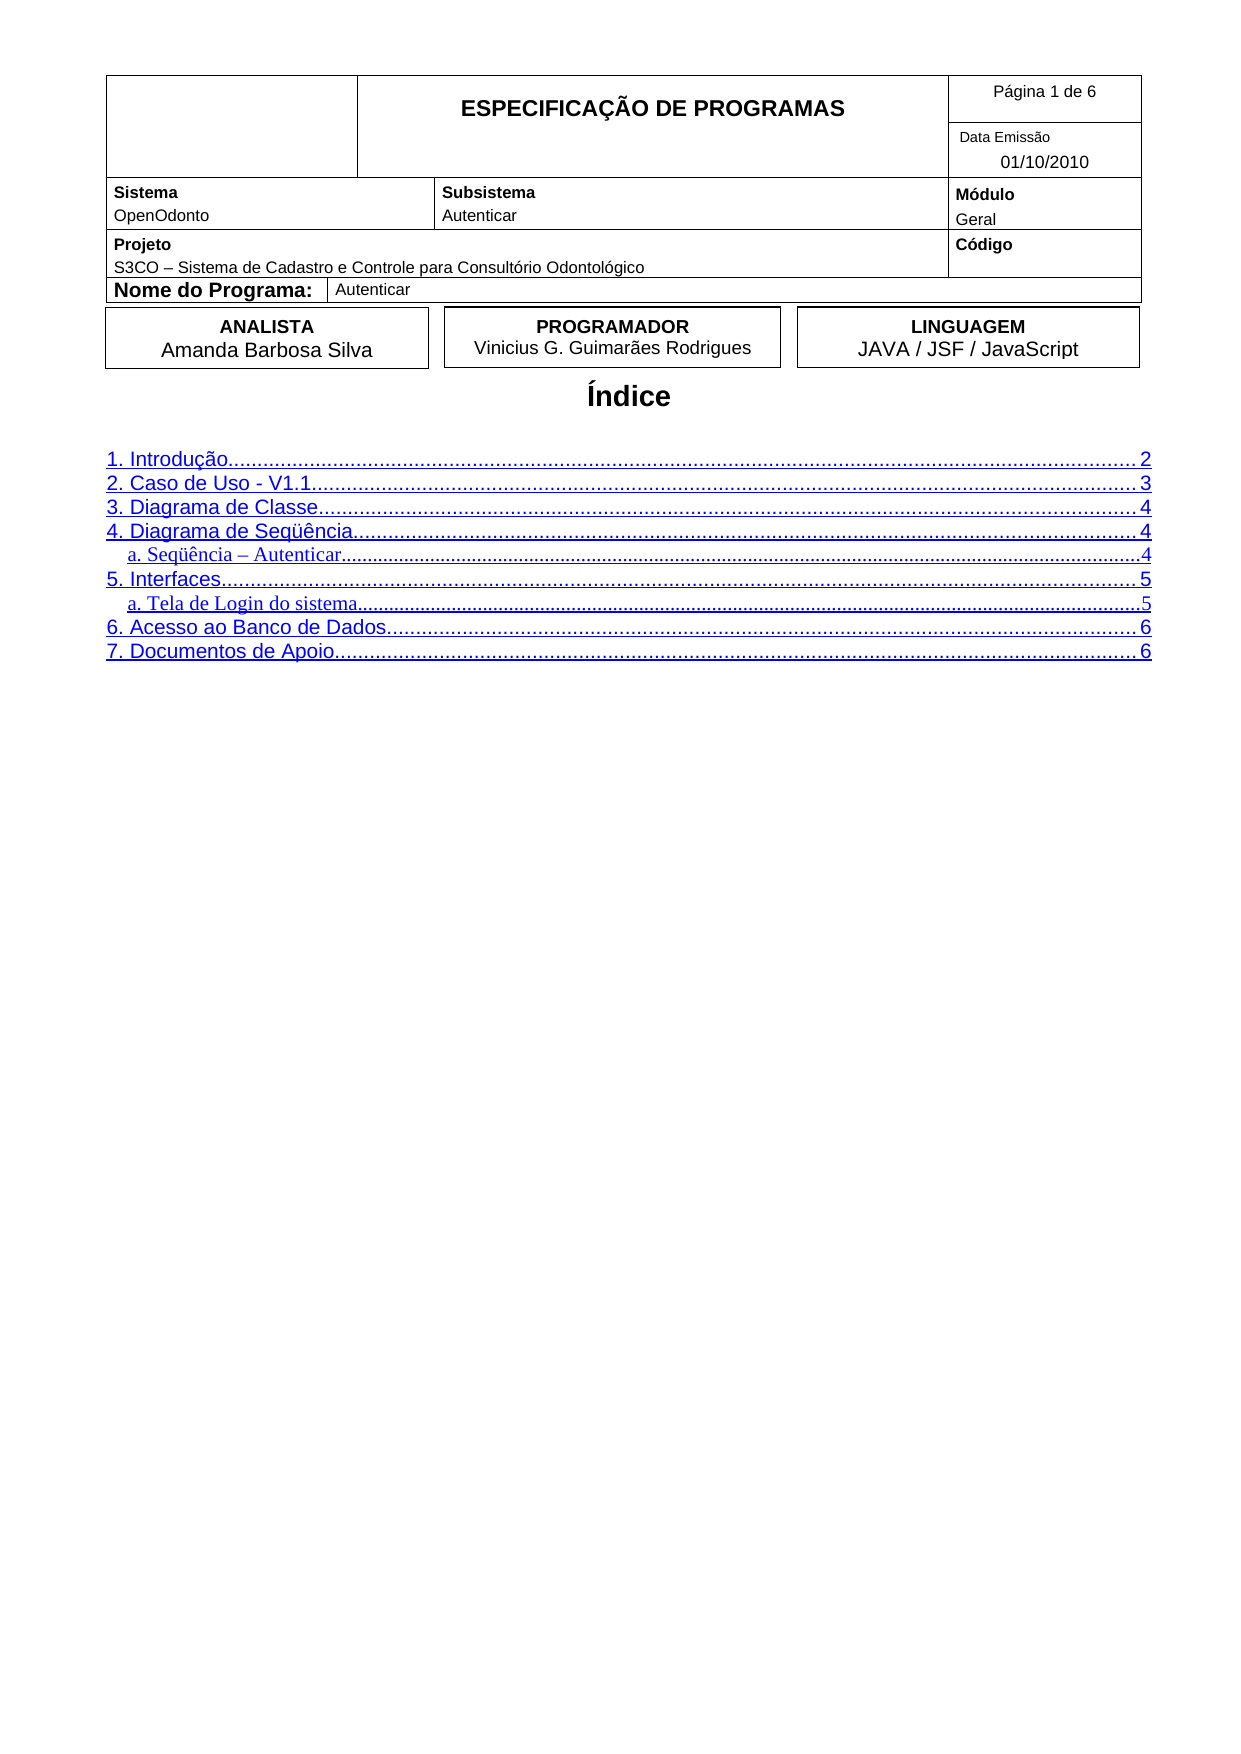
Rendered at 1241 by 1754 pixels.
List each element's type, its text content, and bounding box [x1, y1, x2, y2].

text 7. Documentos de Apoio 6 [106, 638, 1151, 659]
text 2. Caso de Uso - V1.1 3 [106, 471, 1151, 492]
text 4. Diagrama de Seqüência 4 [106, 518, 1151, 539]
text 3. Diagrama de Classe 4 [106, 494, 1151, 516]
subtitle Índice [106, 379, 1151, 413]
text 5. Interfaces 5 [106, 566, 1151, 587]
text 1. Introdução 2 [106, 447, 1151, 468]
text a. Seqüência – Autenticar 4 [127, 542, 1151, 563]
text a. Tela de Login do sistema 5 [127, 590, 1151, 611]
text 6. Acesso ao Banco de Dados 6 [106, 614, 1151, 636]
